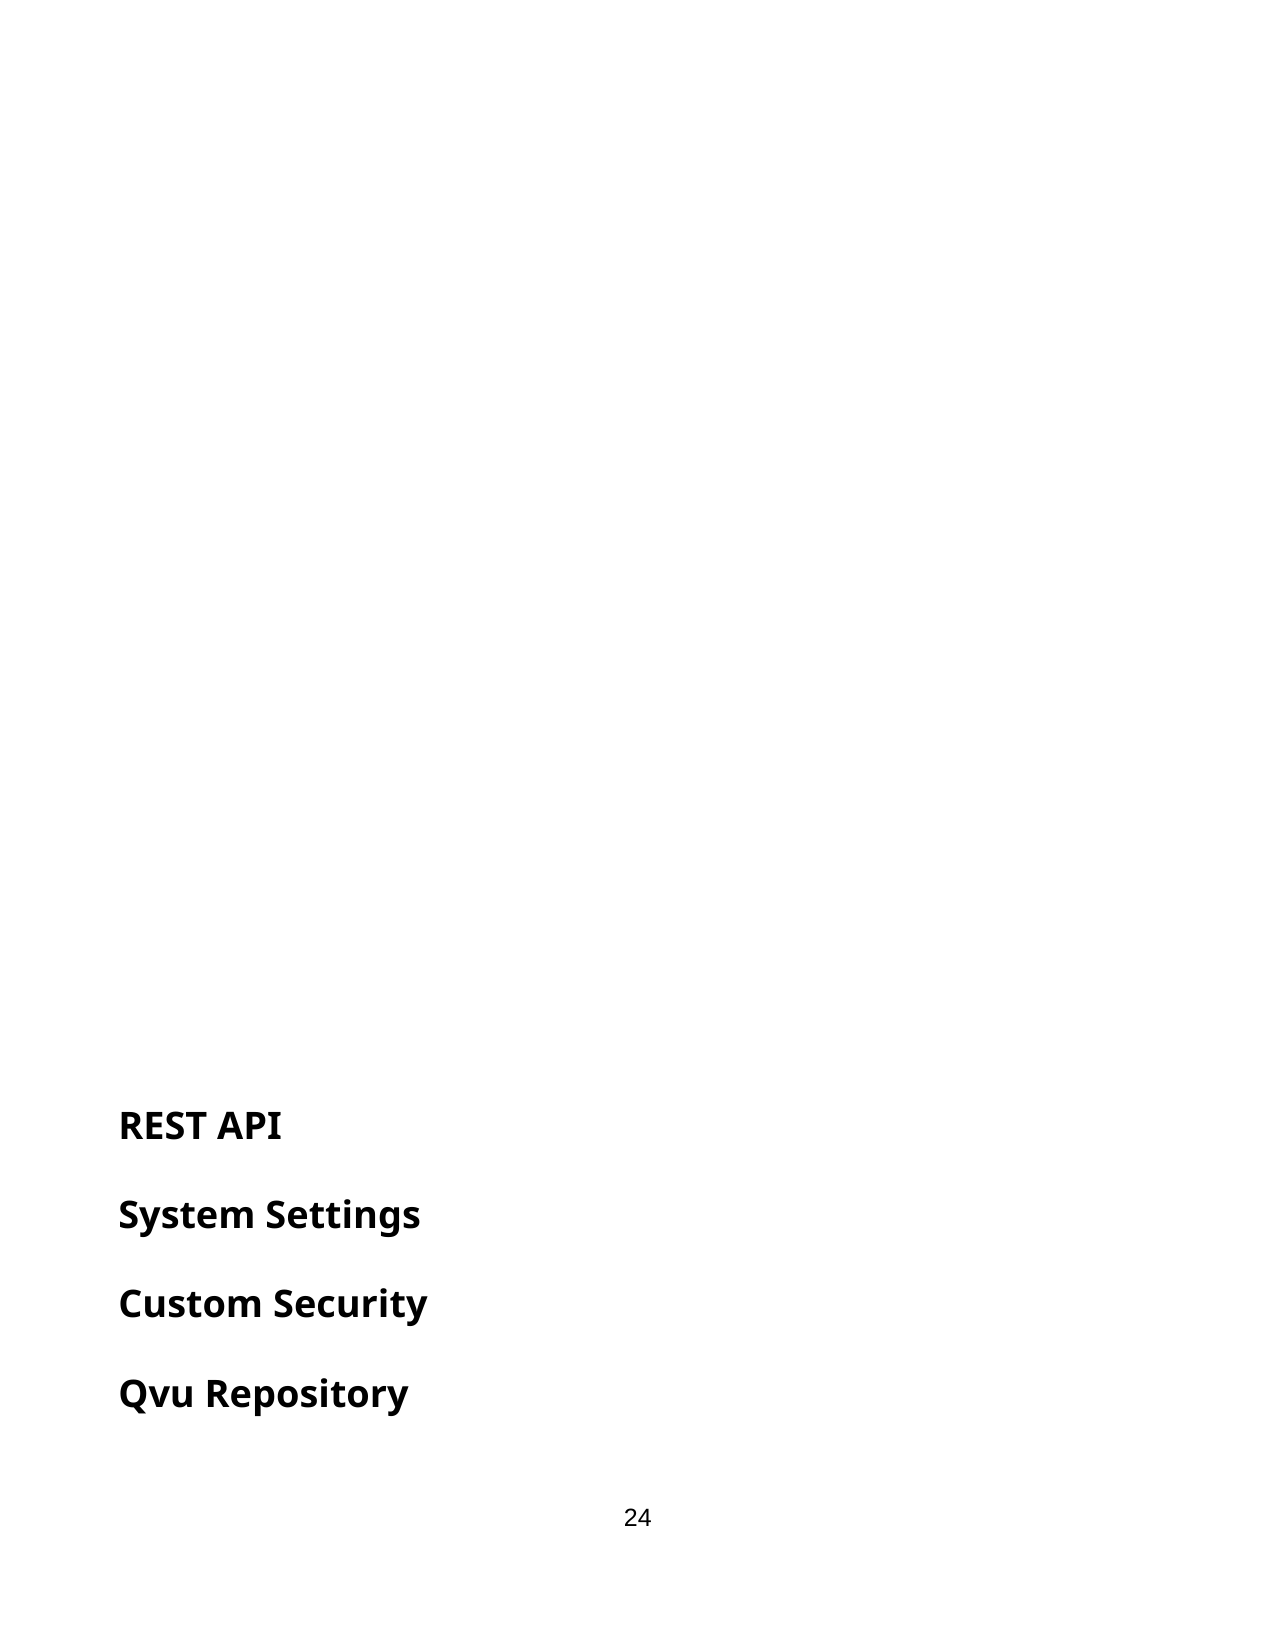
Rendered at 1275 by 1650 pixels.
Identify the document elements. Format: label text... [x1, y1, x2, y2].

subtitle System Settings [118, 1188, 1157, 1240]
subtitle REST API [118, 1099, 1157, 1151]
subtitle Qvu Repository [118, 1366, 1157, 1418]
subtitle Custom Security [118, 1277, 1157, 1329]
